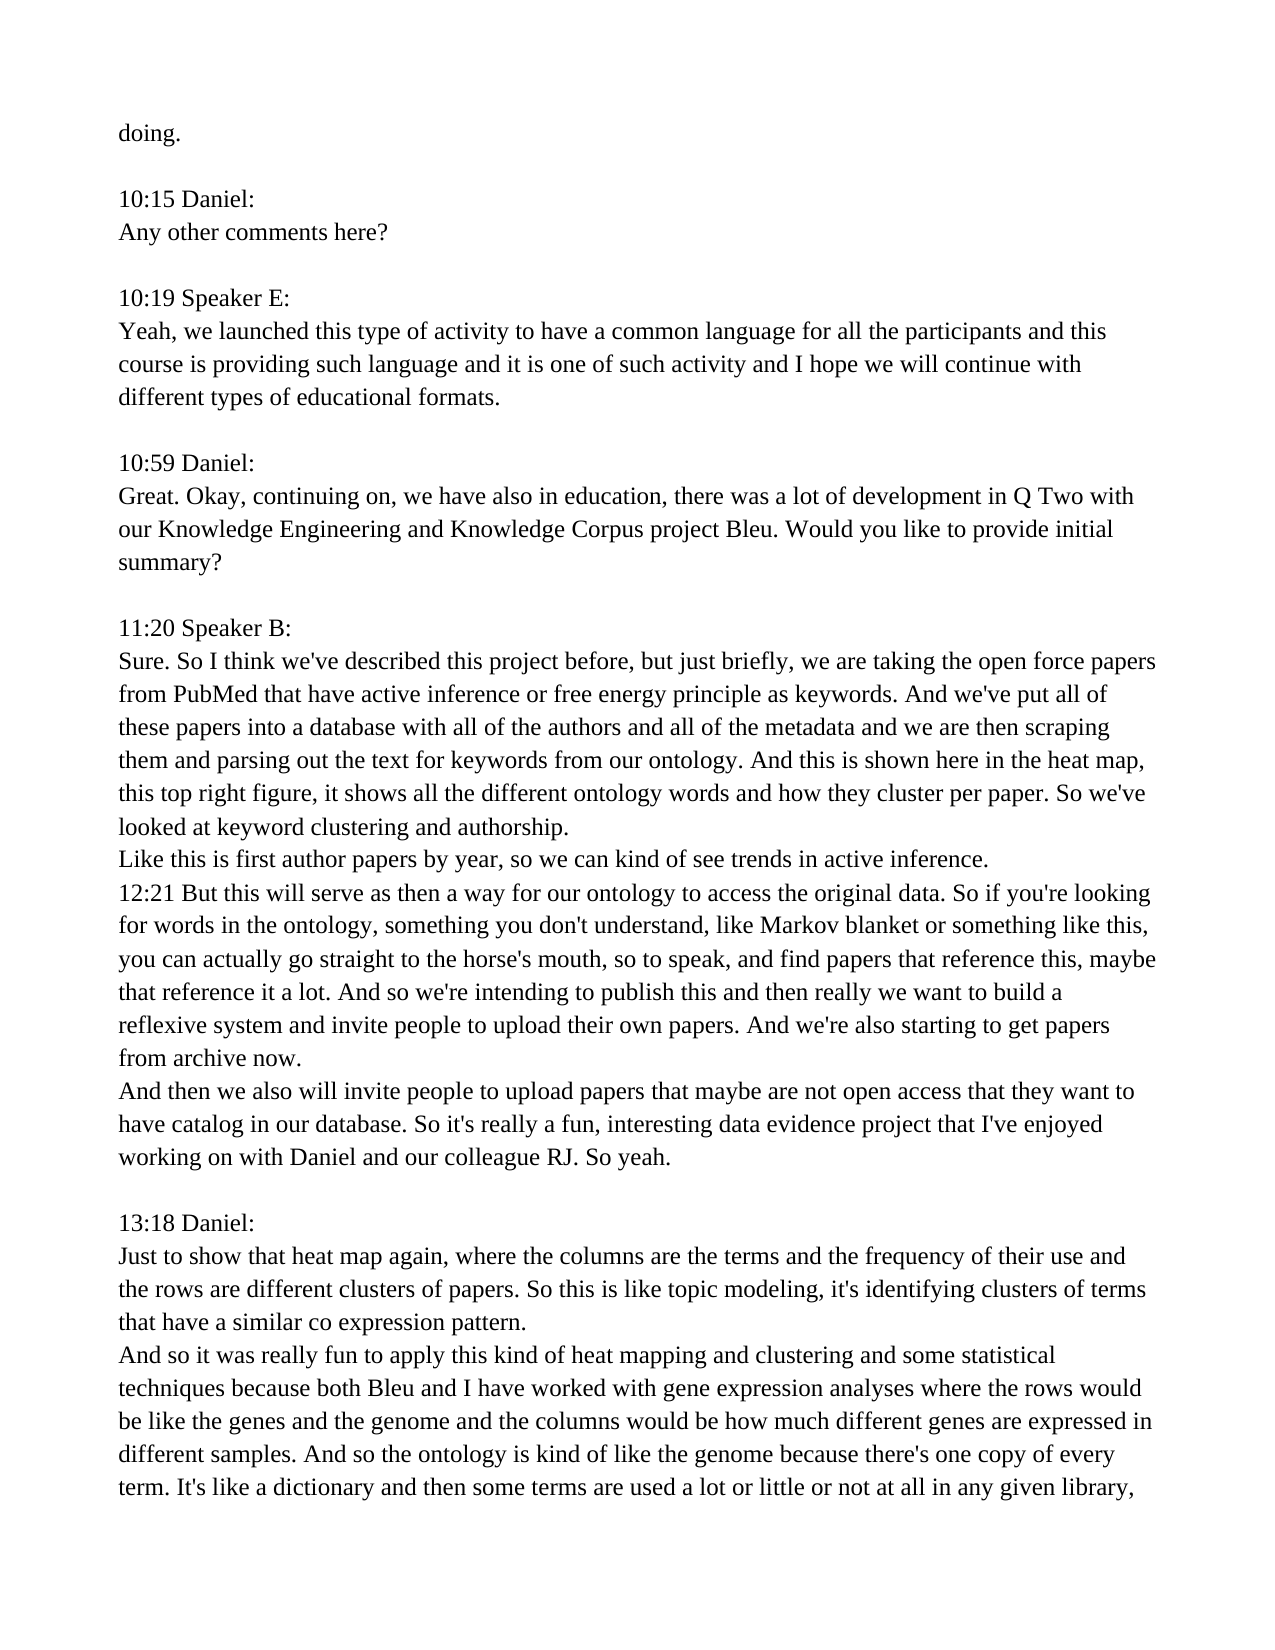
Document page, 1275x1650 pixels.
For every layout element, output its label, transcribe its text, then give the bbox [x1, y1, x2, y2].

text 10:19 Speaker E: [118, 283, 1157, 312]
text Yeah, we launched this type of activity to have a common language for all the participants and this course is providing such language and it is one of such activity and I hope we will continue with different types of educational formats. [118, 316, 1157, 411]
text Great. Okay, continuing on, we have also in education, there was a lot of development in Q Two with our Knowledge Engineering and Knowledge Corpus project Bleu. Would you like to provide initial summary? [118, 481, 1157, 576]
text Like this is first author papers by year, so we can kind of see trends in active inference. [118, 844, 1157, 873]
text 13:18 Daniel: [118, 1208, 1157, 1237]
text Any other comments here? [118, 217, 1157, 246]
text 12:21 But this will serve as then a way for our ontology to access the original data. So if you're looking for words in the ontology, something you don't understand, like Markov blanket or something like this, you can actually go straight to the horse's mouth, so to speak, and find papers that reference this, maybe that reference it a lot. And so we're intending to publish this and then really we want to build a reflexive system and invite people to upload their own papers. And we're also starting to get papers from archive now. [118, 878, 1157, 1071]
text 11:20 Speaker B: [118, 613, 1157, 642]
text Sure. So I think we've described this project before, but just briefly, we are taking the open force papers from PubMed that have active inference or free energy principle as keywords. And we've put all of these papers into a database with all of the authors and all of the metadata and we are then scraping them and parsing out the text for keywords from our ontology. And this is shown here in the heat map, this top right figure, it shows all the different ontology words and how they cluster per paper. So we've looked at keyword clustering and authorship. [118, 646, 1157, 840]
text Just to show that heat map again, where the columns are the terms and the frequency of their use and the rows are different clusters of papers. So this is like topic modeling, it's identifying clusters of terms that have a similar co expression pattern. [118, 1241, 1157, 1336]
text And so it was really fun to apply this kind of heat mapping and clustering and some statistical techniques because both Bleu and I have worked with gene expression analyses where the rows would be like the genes and the genome and the columns would be how much different genes are expressed in different samples. And so the ontology is kind of like the genome because there's one copy of every term. It's like a dictionary and then some terms are used a lot or little or not at all in any given library, [118, 1340, 1157, 1501]
text doing. [118, 118, 1157, 147]
text And then we also will invite people to upload papers that maybe are not open access that they want to have catalog in our database. So it's really a fun, interesting data evidence project that I've enjoyed working on with Daniel and our colleague RJ. So yeah. [118, 1076, 1157, 1171]
text 10:59 Daniel: [118, 448, 1157, 477]
text 10:15 Daniel: [118, 184, 1157, 213]
